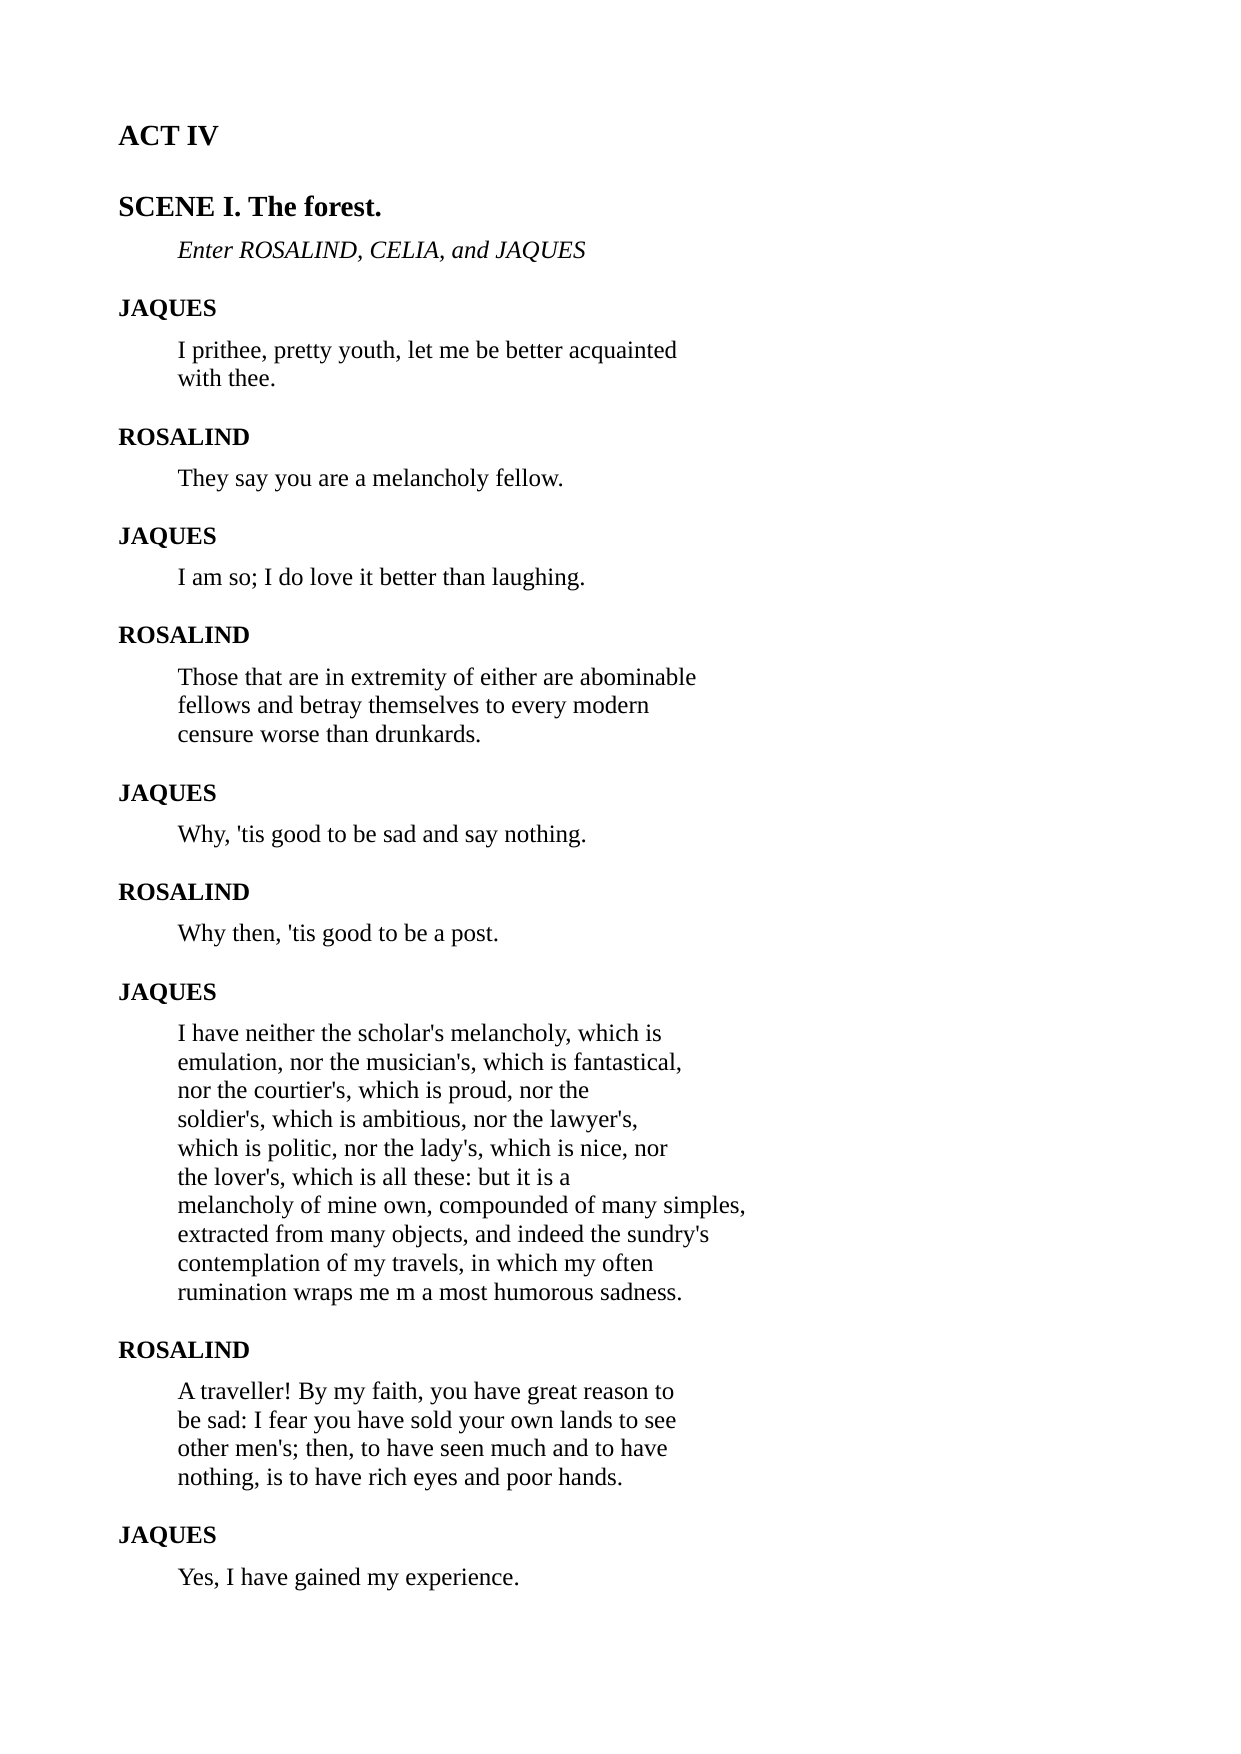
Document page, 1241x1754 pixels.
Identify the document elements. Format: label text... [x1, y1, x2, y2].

text ROSALIND [118, 621, 1122, 649]
text A traveller! By my faith, you have great reason to be sad: I fear you have sold your own lands to see other men's; then, to have seen much and to have nothing, is to have rich eyes and poor hands. [177, 1376, 1063, 1491]
text Enter ROSALIND, CELIA, and JAQUES [177, 235, 1063, 264]
text Those that are in extremity of either are abominable fellows and betray themselves to every modern censure worse than drunkards. [177, 662, 1063, 748]
text JAQUES [118, 293, 1122, 322]
text JAQUES [118, 521, 1122, 550]
text I am so; I do love it better than laughing. [177, 562, 1063, 591]
text ROSALIND [118, 877, 1122, 906]
text I prithee, pretty youth, let me be better acquainted with thee. [177, 335, 1063, 392]
text JAQUES [118, 778, 1122, 806]
text Why then, 'tis good to be a post. [177, 918, 1063, 947]
text ROSALIND [118, 1335, 1122, 1363]
text Why, 'tis good to be sad and say nothing. [177, 819, 1063, 848]
text They say you are a melancholy fellow. [177, 463, 1063, 492]
text I have neither the scholar's melancholy, which is emulation, nor the musician's, which is fantastical, nor the courtier's, which is proud, nor the soldier's, which is ambitious, nor the lawyer's, which is politic, nor the lady's, which is nice, nor the lover's, which is all these: but it is a melancholy of mine own, compounded of many simples, extracted from many objects, and indeed the sundry's contemplation of my travels, in which my often rumination wraps me m a most humorous sadness. [177, 1018, 1063, 1305]
text ROSALIND [118, 422, 1122, 450]
subtitle SCENE I. The forest. [118, 189, 1122, 223]
text JAQUES [118, 977, 1122, 1005]
text Yes, I have gained my experience. [177, 1562, 1063, 1591]
text JAQUES [118, 1521, 1122, 1549]
subtitle ACT IV [118, 118, 1122, 152]
